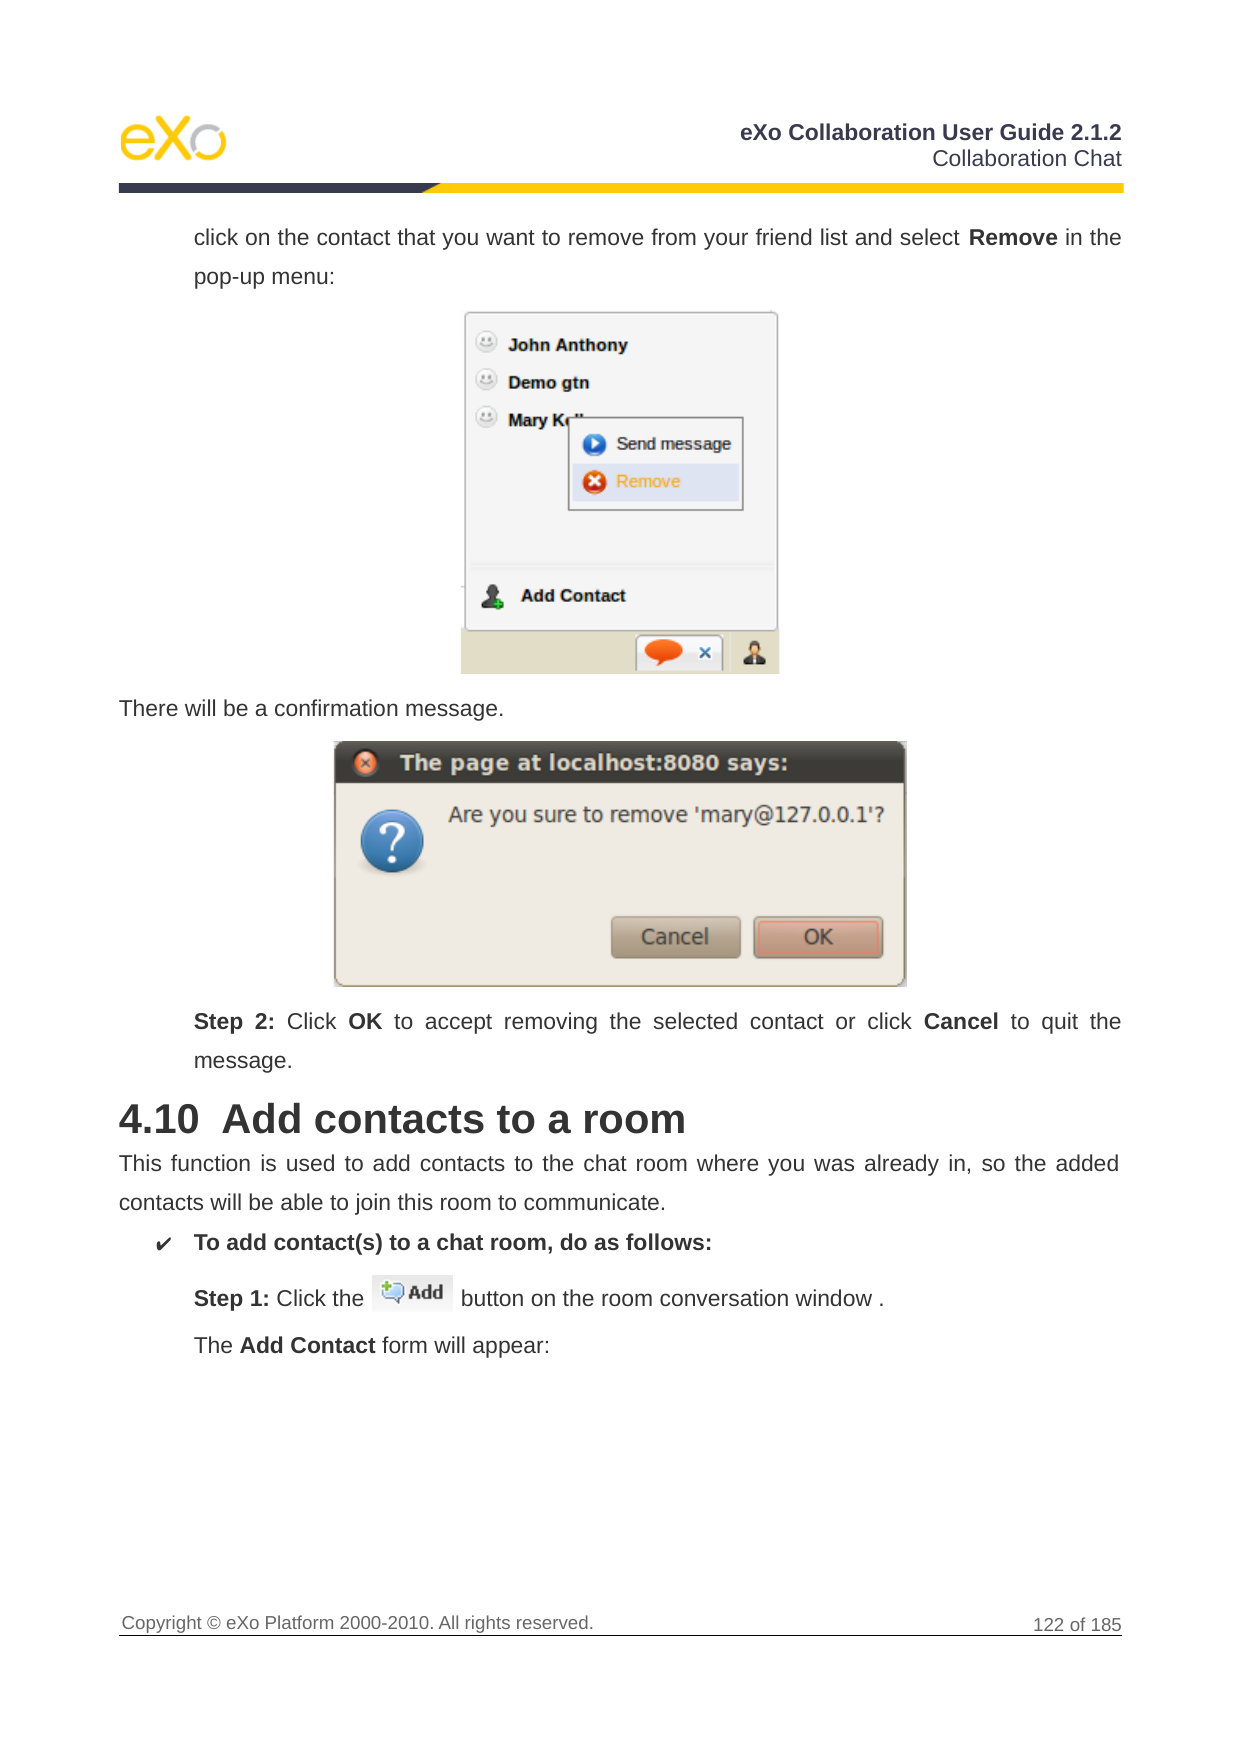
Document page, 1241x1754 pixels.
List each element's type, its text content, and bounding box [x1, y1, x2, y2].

picture [460, 310, 780, 674]
picture [120, 115, 227, 161]
subtitle Add contacts to a room [118, 1094, 1122, 1142]
picture [333, 741, 907, 987]
list To add contact(s) to a chat room, do as follows: [156, 1228, 1122, 1255]
list click on the contact that you want to remove from your friend list and select Remove in the pop-up menu: [156, 223, 1122, 289]
text There will be a confirmation message. [118, 302, 1122, 721]
list Step 2: Click OK to accept removing the selected contact or click Cancel to quit the message. [156, 987, 1122, 1073]
list Step 1: Click thebutton on the room conversation window . [156, 1268, 1122, 1319]
picture [118, 183, 1124, 193]
text This function is used to add contacts to the chat room where you was already in, so the added contacts will be able to join this room to communicate. [118, 1149, 1122, 1215]
list The Add Contact form will appear: [156, 1332, 1122, 1358]
picture [371, 1275, 453, 1312]
